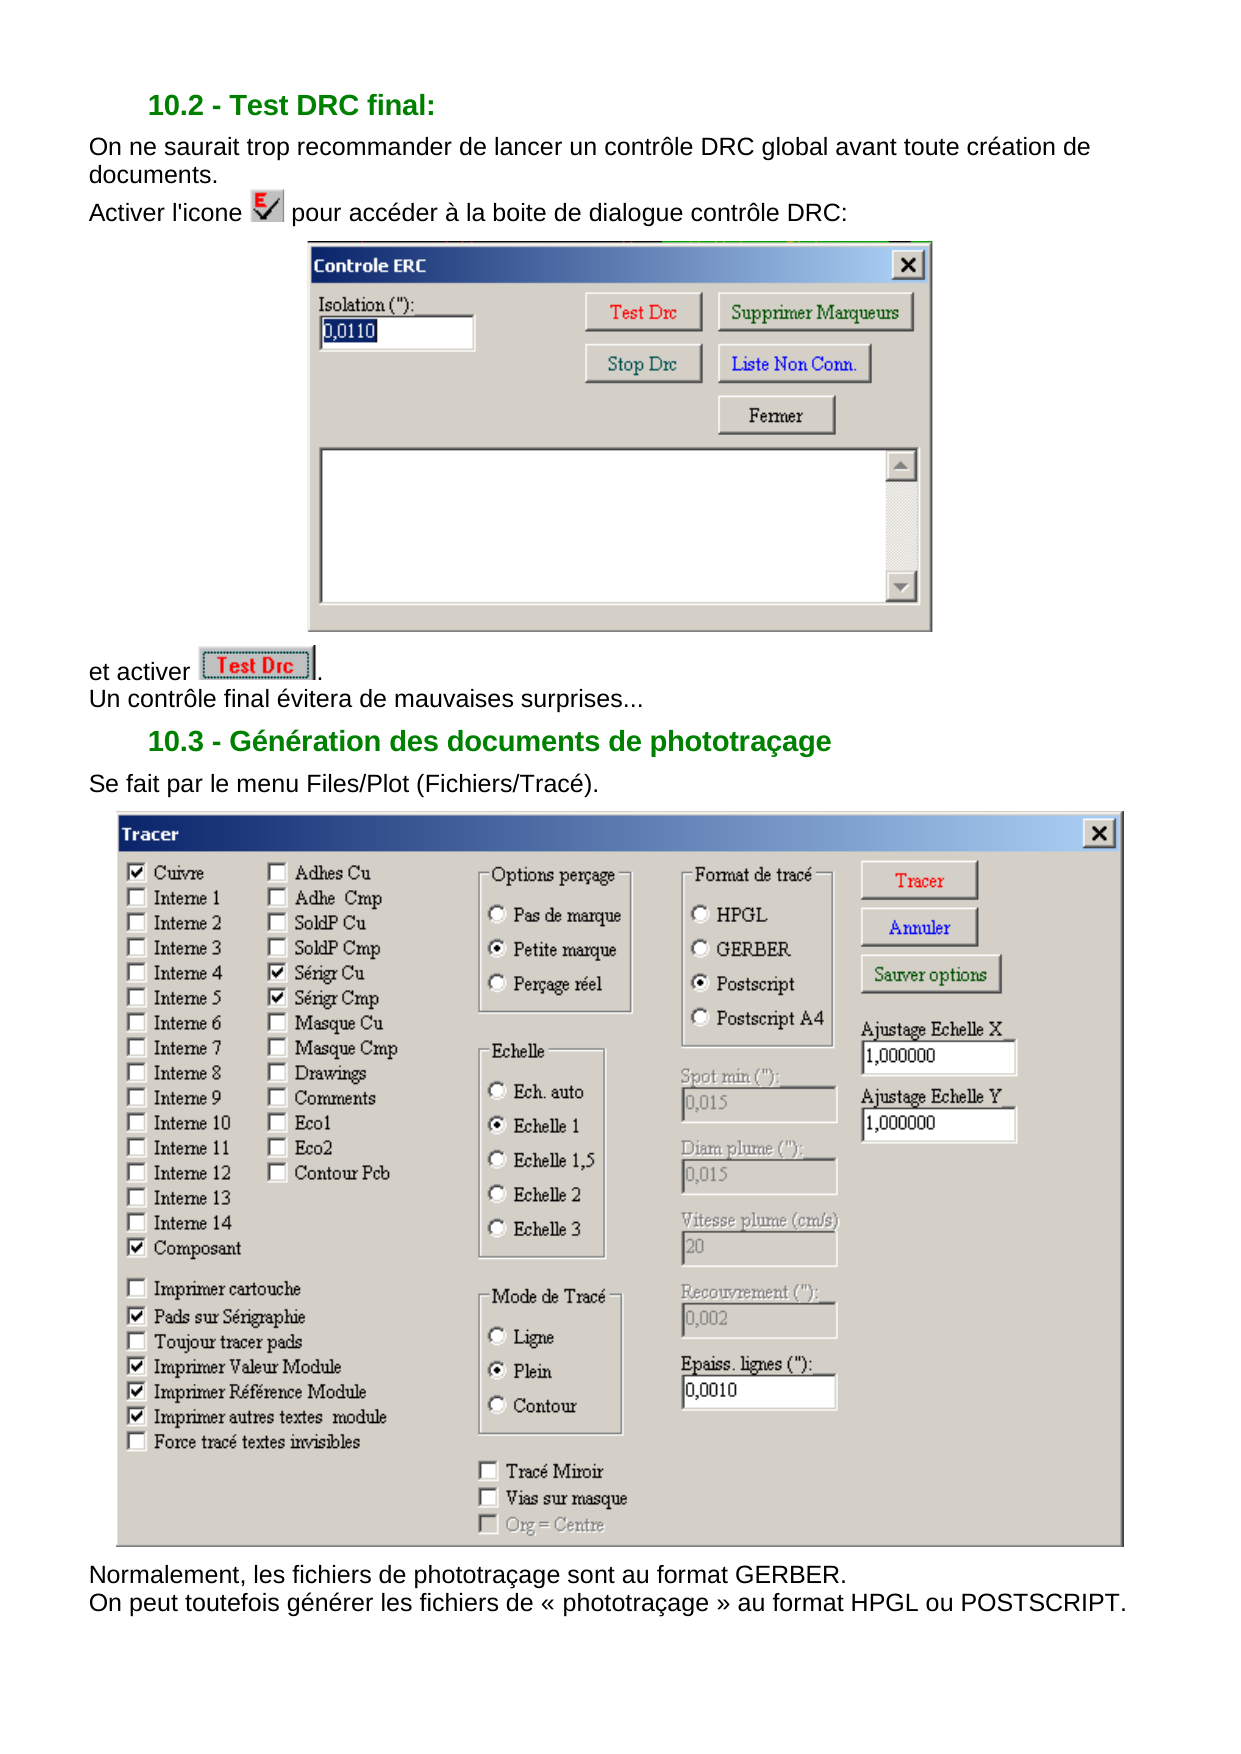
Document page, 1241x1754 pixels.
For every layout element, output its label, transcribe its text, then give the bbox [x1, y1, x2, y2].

text et activer . [88, 645, 1152, 685]
picture [116, 811, 1124, 1547]
text Un contrôle final évitera de mauvaises surprises... [88, 685, 1152, 713]
text Se fait par le menu Files/Plot (Fichiers/Tracé). [88, 769, 1152, 797]
text Activer l'icone pour accéder à la boite de dialogue contrôle DRC: [88, 189, 1152, 227]
subtitle Génération des documents de phototraçage [148, 725, 1152, 758]
text On peut toutefois générer les fichiers de « phototraçage » au format HPGL ou POSTSCRIPT. [88, 1589, 1152, 1617]
picture [307, 241, 933, 632]
text Normalement, les fichiers de phototraçage sont au format GERBER. [88, 1561, 1152, 1589]
text On ne saurait trop recommander de lancer un contrôle DRC global avant toute création de documents. [88, 133, 1152, 189]
subtitle Test DRC final: [148, 88, 1152, 121]
